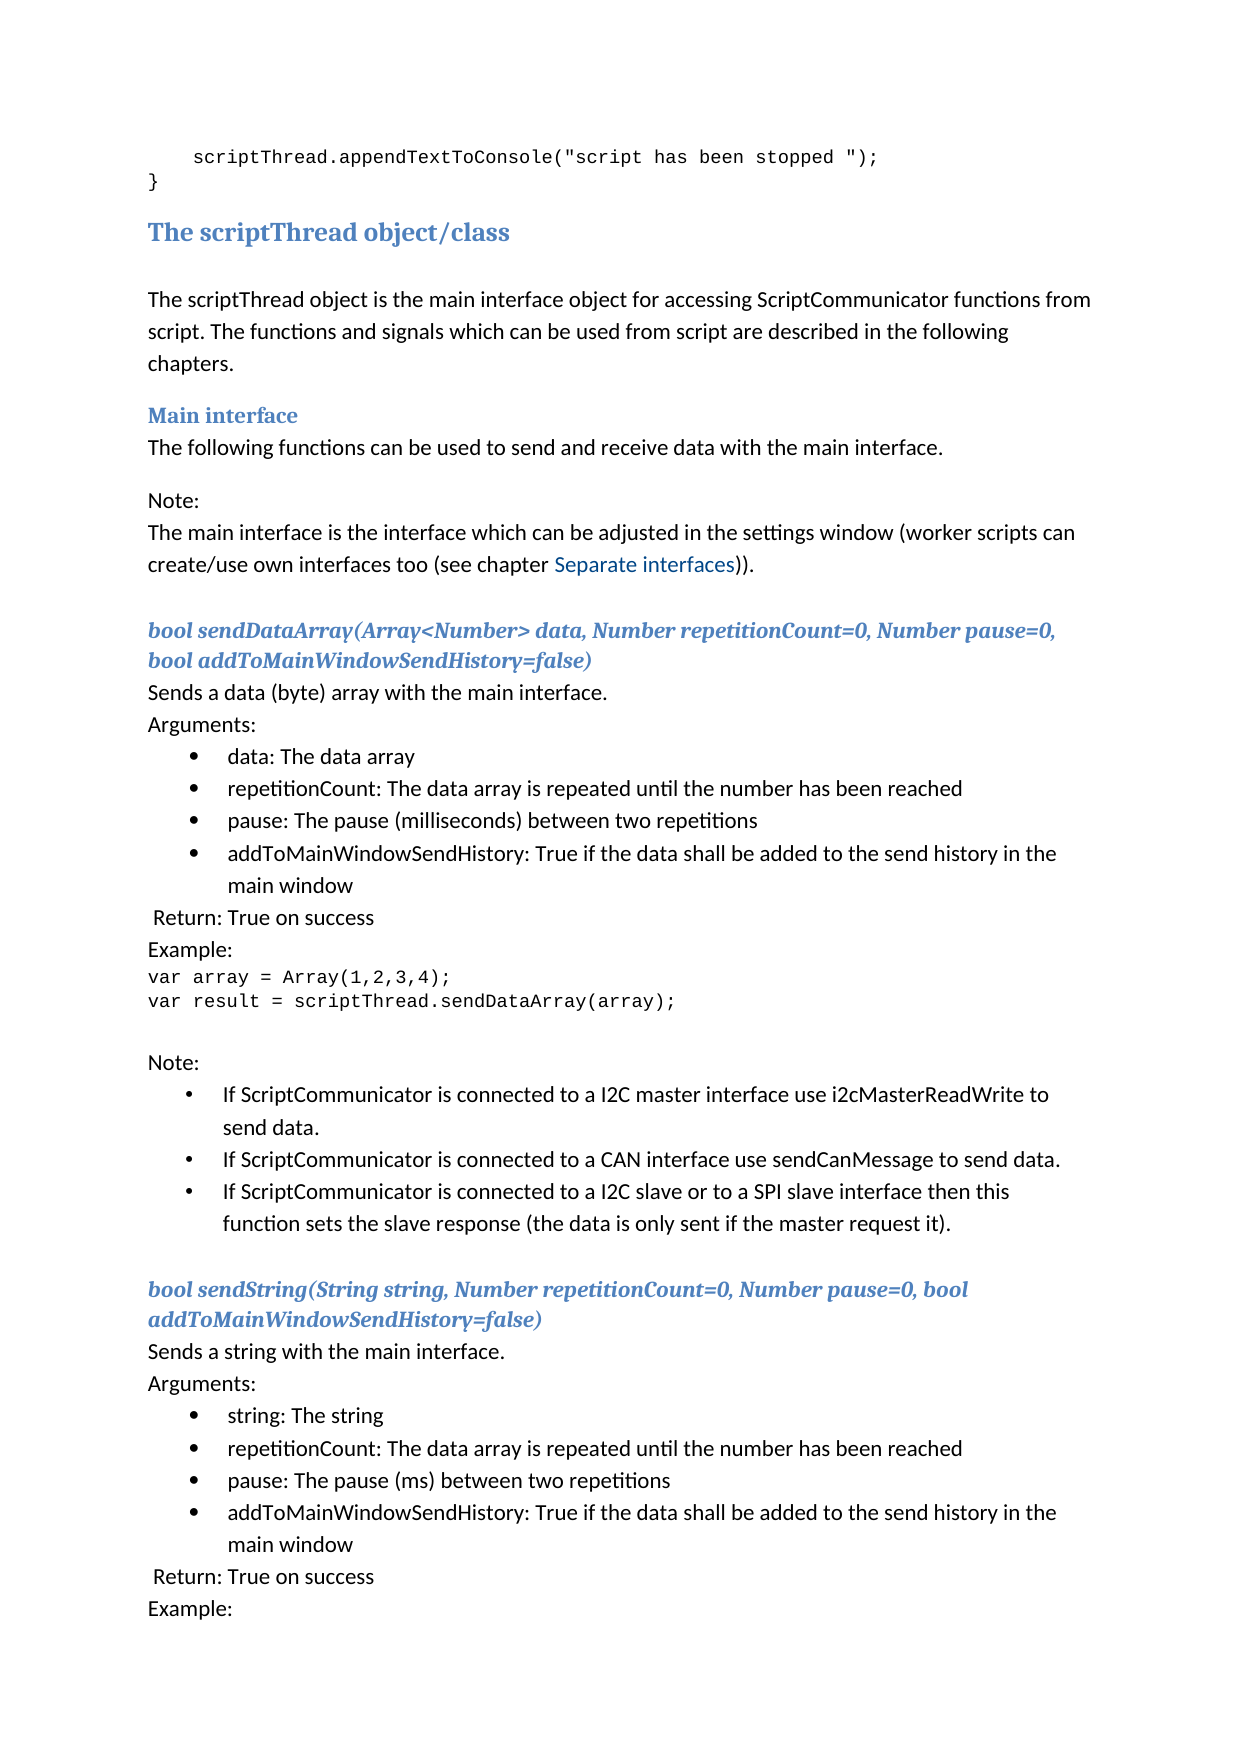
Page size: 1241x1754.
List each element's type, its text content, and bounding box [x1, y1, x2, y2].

list repetitionCount: The data array is repeated until the number has been reached [190, 774, 1093, 802]
subtitle Main interface [148, 402, 1093, 429]
list addToMainWindowSendHistory: True if the data shall be added to the send history in the main window [190, 839, 1093, 899]
text Sends a data (byte) array with the main interface. [148, 678, 1093, 706]
text } [148, 172, 1093, 193]
text var array = Array(1,2,3,4); [148, 967, 1093, 989]
text Example: [148, 1594, 1093, 1623]
subtitle bool sendDataArray(Array<Number> data, Number repetitionCount=0, Number pause=0, bool addToMainWindowSendHistory=false) [148, 617, 1093, 674]
text Return: True on success [148, 1562, 1093, 1590]
text The main interface is the interface which can be adjusted in the settings window (worker scripts can create/use own interfaces too (see chapter Separate interfaces)). [148, 518, 1093, 578]
list If ScriptCommunicator is connected to a I2C slave or to a SPI slave interface then this function sets the slave response (the data is only sent if the master request it). [185, 1177, 1093, 1237]
subtitle The scriptThread object/class [148, 217, 1093, 248]
subtitle bool sendString(String string, Number repetitionCount=0, Number pause=0, bool addToMainWindowSendHistory=false) [148, 1277, 1093, 1333]
text Arguments: [148, 1369, 1093, 1397]
text var result = scriptThread.sendDataArray(array); [148, 992, 1093, 1013]
list pause: The pause (milliseconds) between two repetitions [190, 807, 1093, 834]
text Sends a string with the main interface. [148, 1337, 1093, 1365]
list If ScriptCommunicator is connected to a I2C master interface use i2cMasterReadWrite to send data. [185, 1081, 1093, 1141]
text The following functions can be used to send and receive data with the main interface. [148, 433, 1093, 461]
text Note: [148, 1048, 1093, 1076]
list If ScriptCommunicator is connected to a CAN interface use sendCanMessage to send data. [185, 1145, 1093, 1173]
list pause: The pause (ms) between two repetitions [190, 1466, 1093, 1494]
text The scriptThread object is the main interface object for accessing ScriptCommunicator functions from script. The functions and signals which can be used from script are described in the following chapters. [148, 285, 1093, 377]
list string: The string [190, 1401, 1093, 1429]
list repetitionCount: The data array is repeated until the number has been reached [190, 1434, 1093, 1462]
list data: The data array [190, 742, 1093, 770]
text Return: True on success [148, 903, 1093, 931]
text scriptThread.appendTextToConsole("script has been stopped "); [148, 148, 1093, 169]
text Example: [148, 935, 1093, 963]
list addToMainWindowSendHistory: True if the data shall be added to the send history in the main window [190, 1498, 1093, 1558]
text Note: [148, 486, 1093, 514]
text Arguments: [148, 710, 1093, 738]
